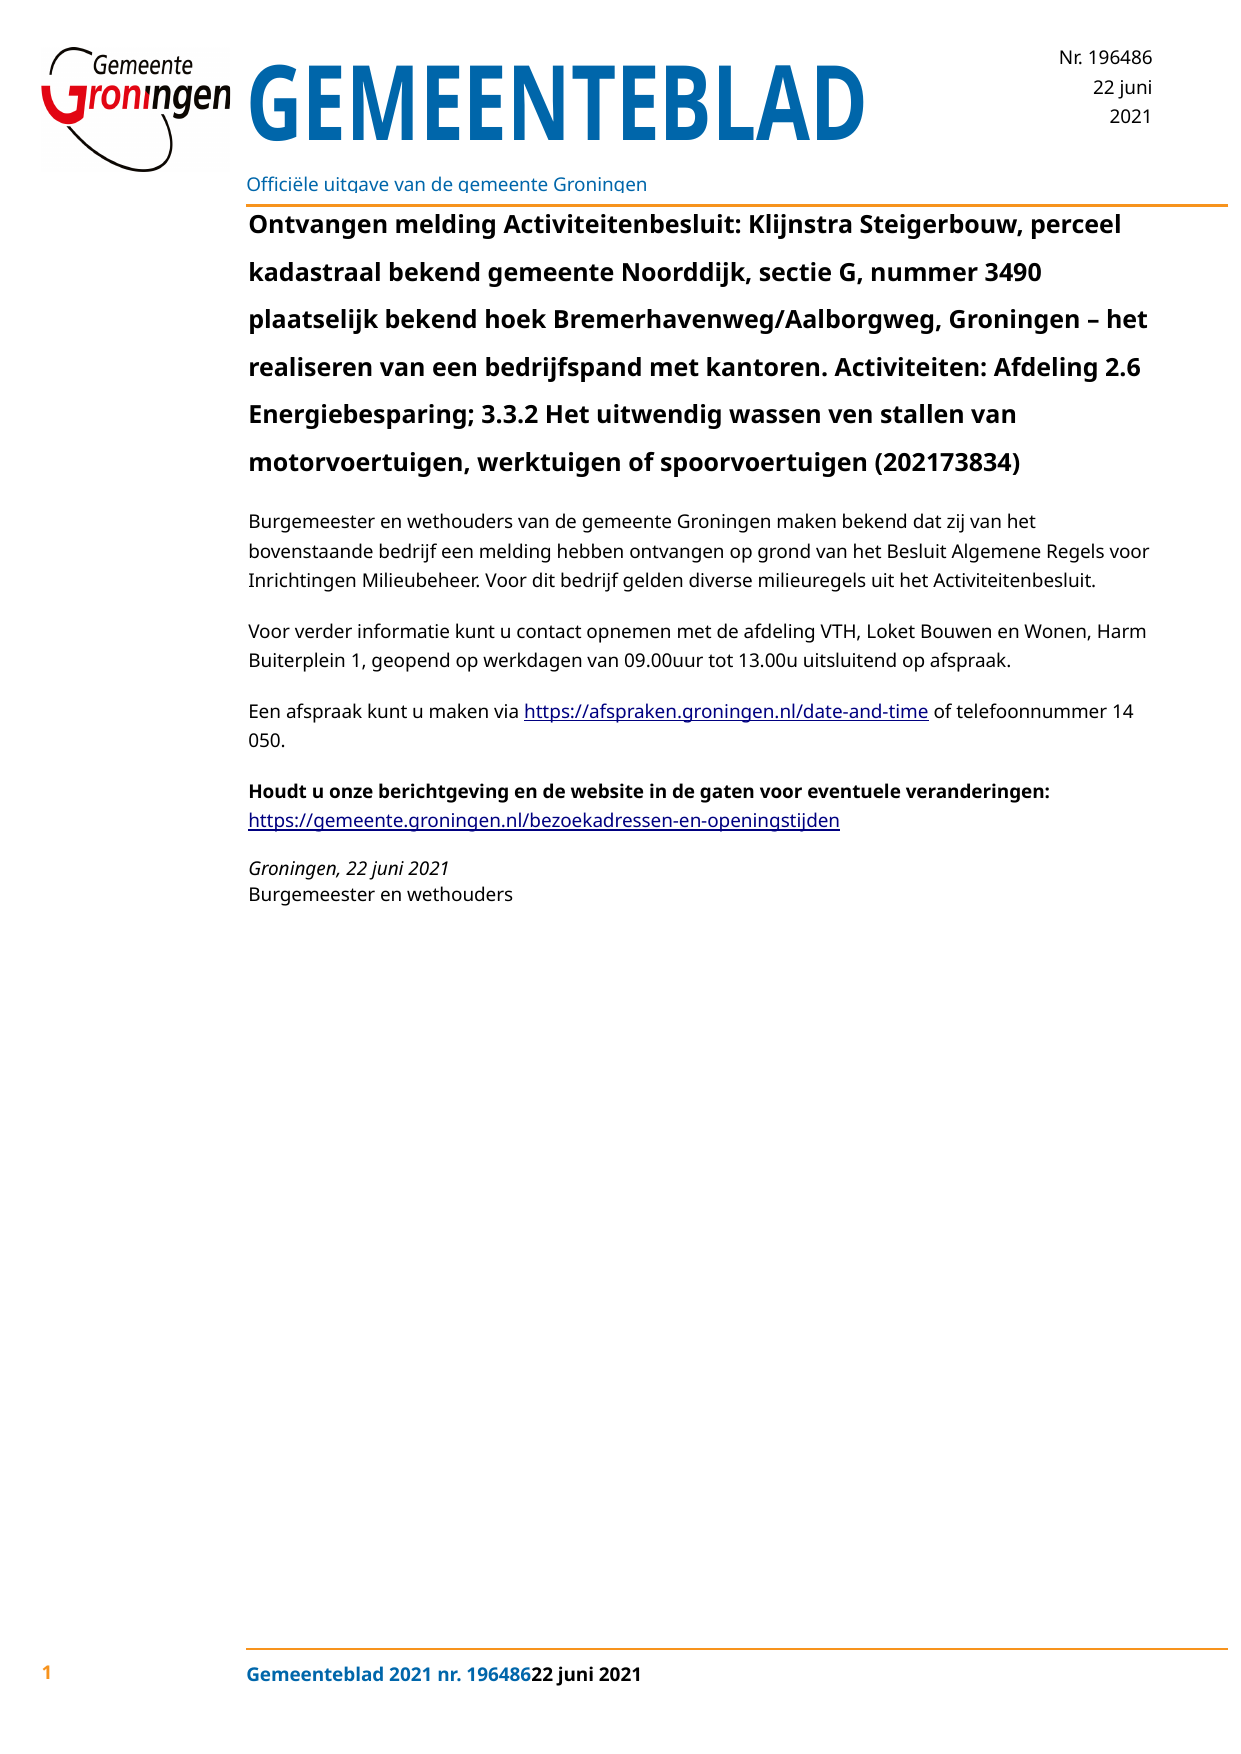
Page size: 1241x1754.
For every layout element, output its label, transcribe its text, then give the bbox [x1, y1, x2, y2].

text Houdt u onze berichtgeving en de website in de gaten voor eventuele veranderingen: https://gemeente.groningen.nl/bezoekadressen-en-openingstijden [248, 778, 1152, 833]
text Voor verder informatie kunt u contact opnemen met de afdeling VTH, Loket Bouwen en Wonen, Harm Buiterplein 1, geopend op werkdagen van 09.00uur tot 13.00u uitsluitend op afspraak. [248, 618, 1152, 673]
text Een afspraak kunt u maken via https://afspraken.groningen.nl/date-and-time of telefoonnummer 14 050. [248, 698, 1152, 753]
picture [41, 47, 231, 172]
text Burgemeester en wethouders [248, 881, 1152, 907]
text Ontvangen melding Activiteitenbesluit: Klijnstra Steigerbouw, perceel kadastraal bekend gemeente Noorddijk, sectie G, nummer 3490 plaatselijk bekend hoek Bremerhavenweg/Aalborgweg, Groningen – het realiseren van een bedrijfspand met kantoren. Activiteiten: Afdeling 2.6 Energiebesparing; 3.3.2 Het uitwendig wassen ven stallen van motorvoertuigen, werktuigen of spoorvoertuigen (202173834) [248, 207, 1152, 479]
text Groningen, 22 juni 2021 [248, 855, 1152, 881]
text Burgemeester en wethouders van de gemeente Groningen maken bekend dat zij van het bovenstaande bedrijf een melding hebben ontvangen op grond van het Besluit Algemene Regels voor Inrichtingen Milieubeheer. Voor dit bedrijf gelden diverse milieuregels uit het Activiteitenbesluit. [248, 508, 1152, 593]
